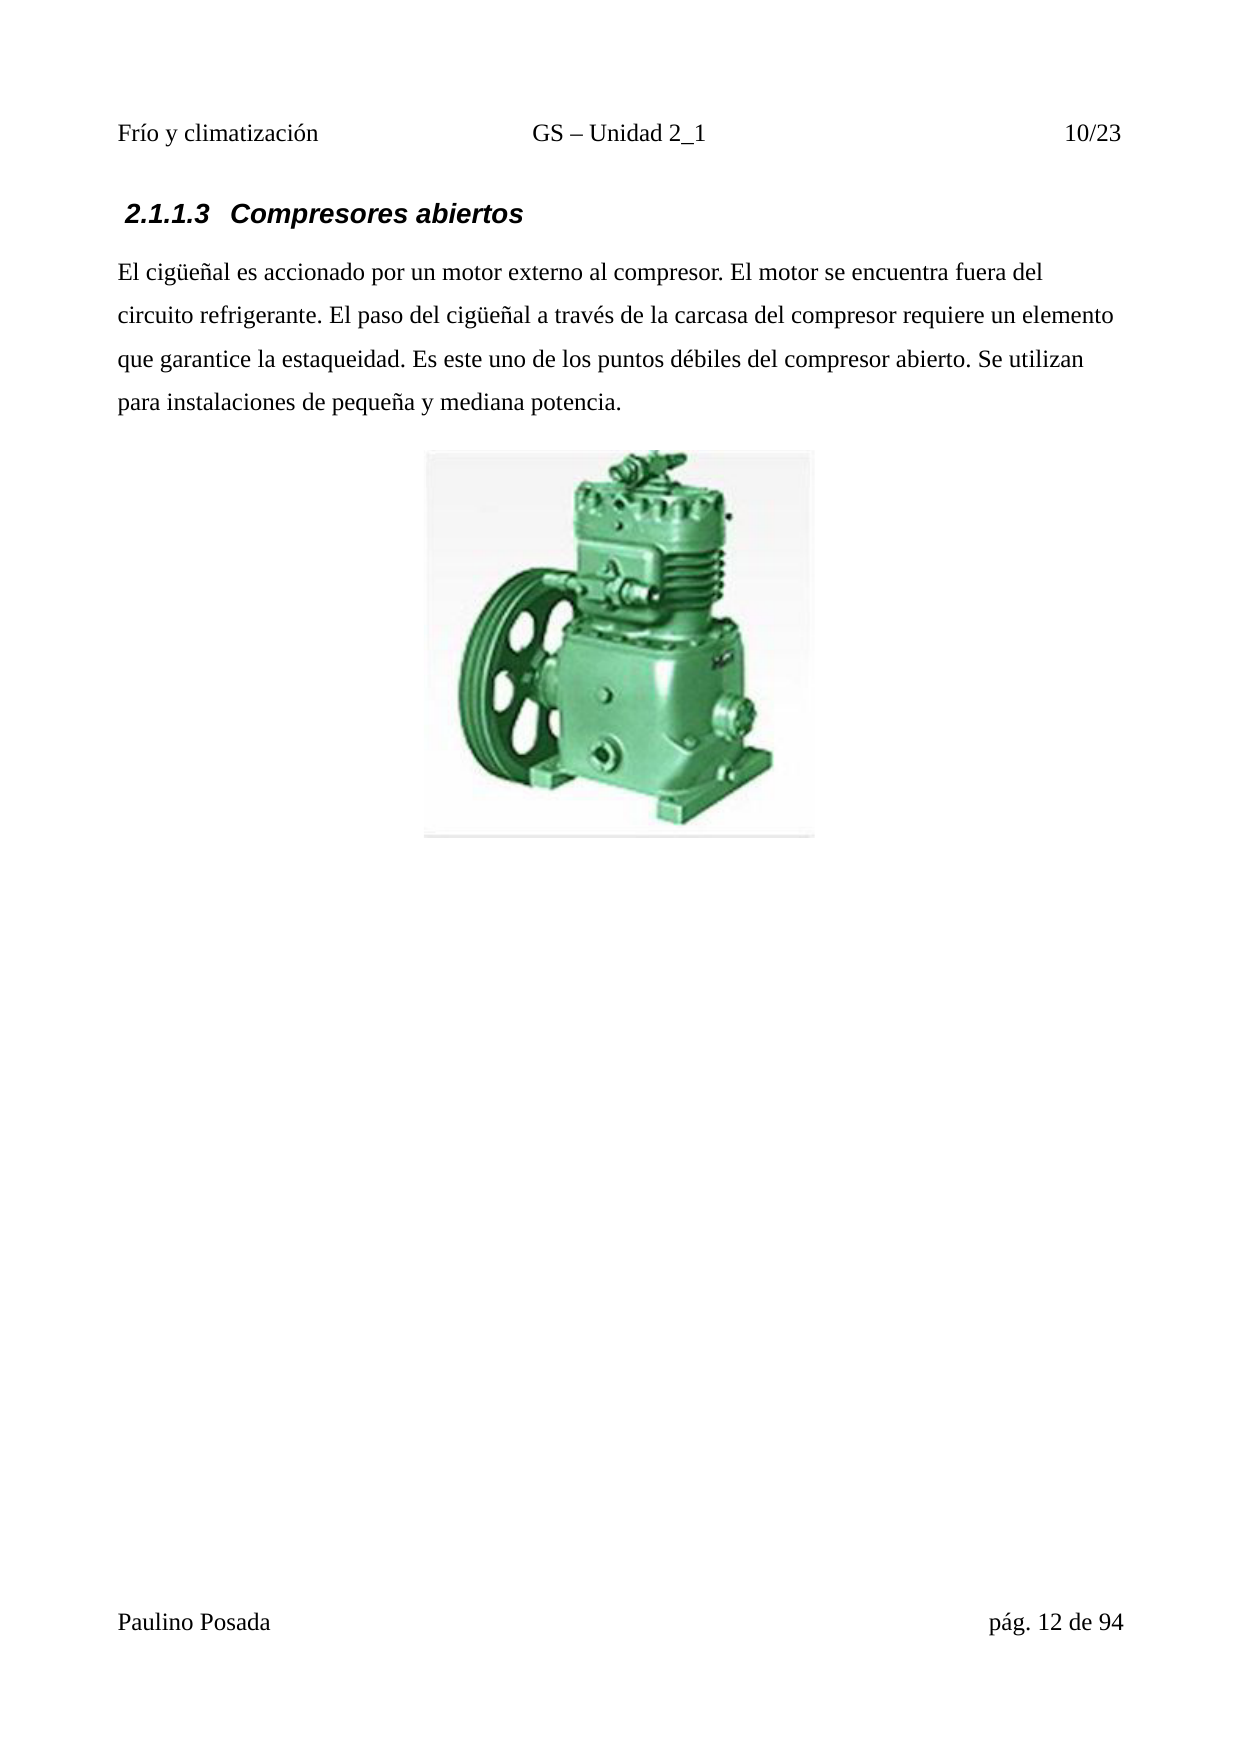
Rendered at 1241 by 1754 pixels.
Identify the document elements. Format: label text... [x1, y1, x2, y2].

subtitle Compresores abiertos [117, 197, 1123, 229]
picture [423, 450, 815, 838]
text El cigüeñal es accionado por un motor externo al compresor. El motor se encuentra fuera del circuito refrigerante. El paso del cigüeñal a través de la carcasa del compresor requiere un elemento que garantice la estaqueidad. Es este uno de los puntos débiles del compresor abierto. Se utilizan para instalaciones de pequeña y mediana potencia. [117, 257, 1123, 416]
